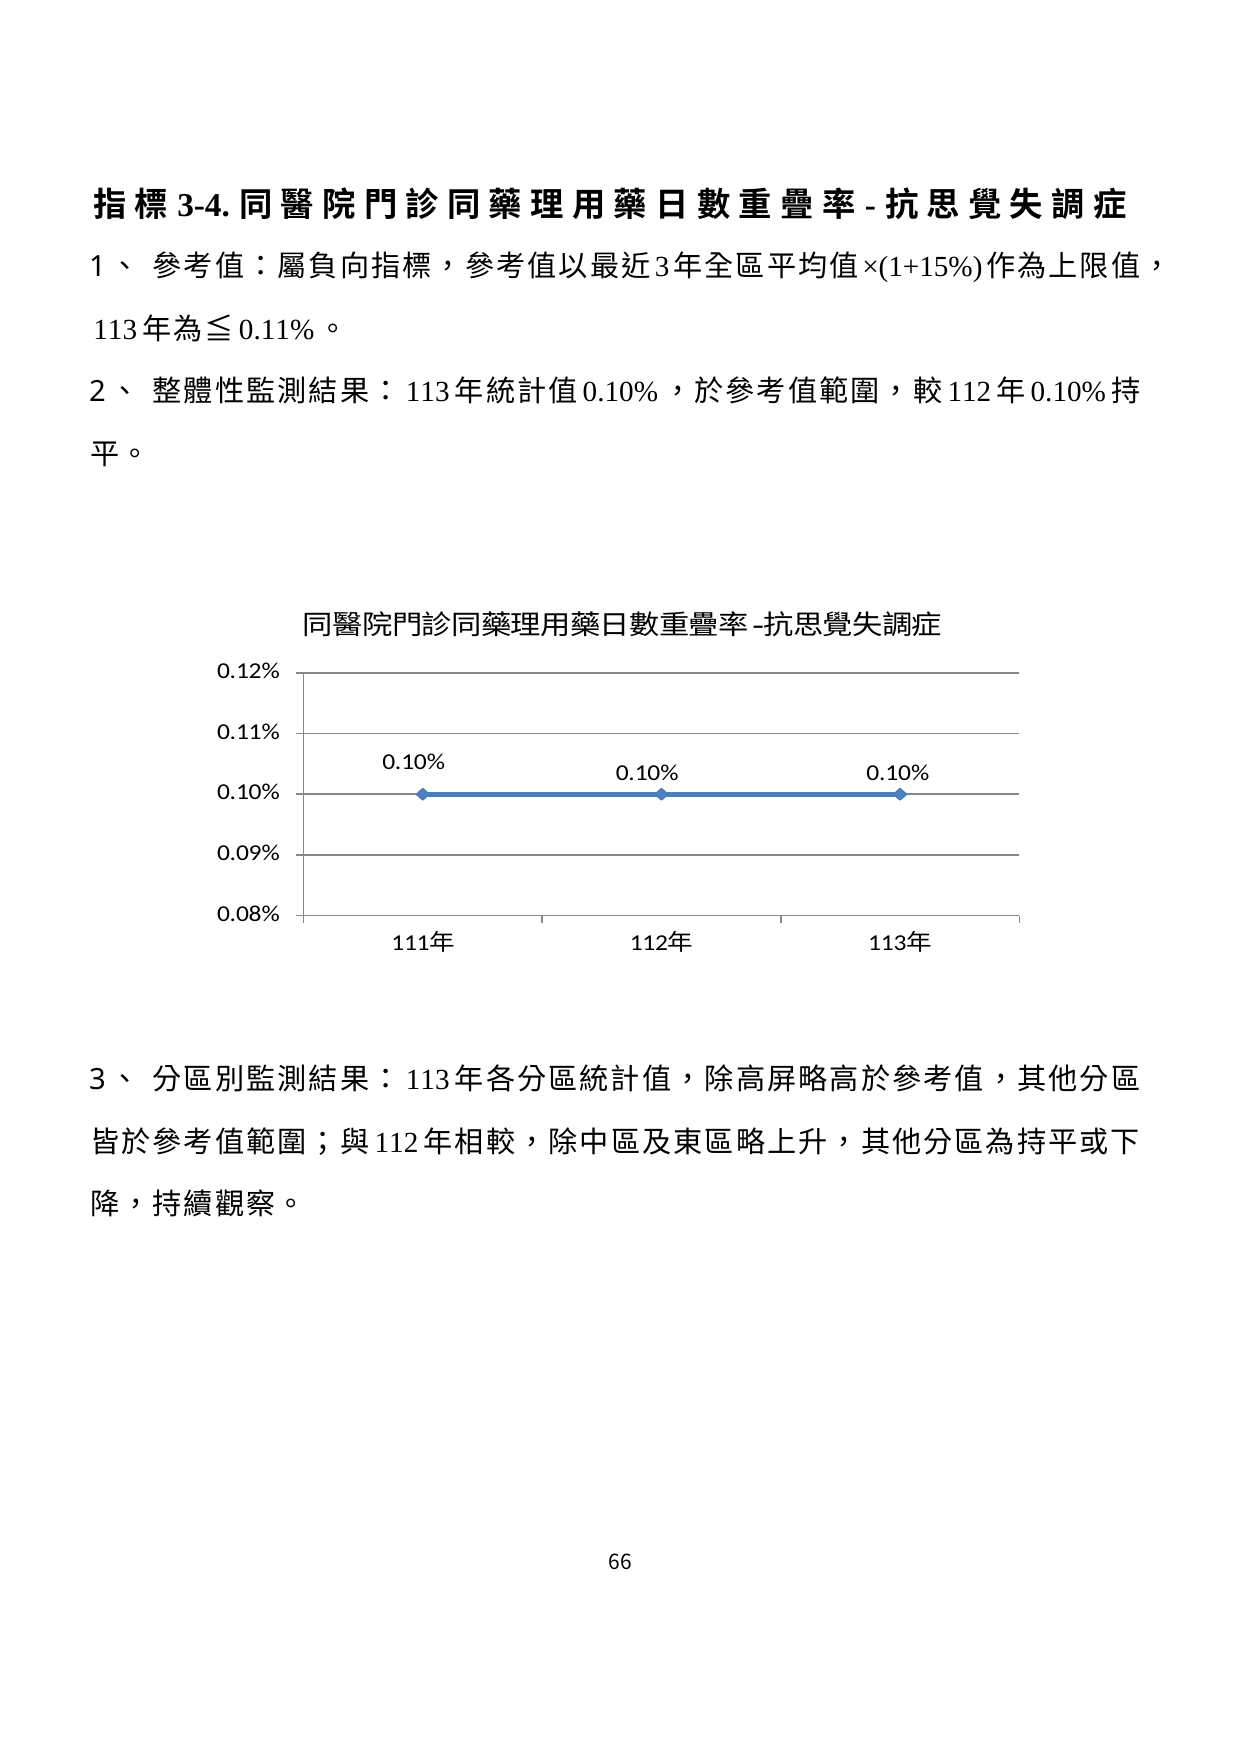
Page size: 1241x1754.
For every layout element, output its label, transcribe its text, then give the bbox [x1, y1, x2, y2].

list 分區別監測結果：113年各分區統計值，除高屏略高於參考值，其他分區皆於參考值範圍；與112年相較，除中區及東區略上升，其他分區為持平或下降，持續觀察。 [89, 1035, 1145, 1223]
subtitle 指標3-4.同醫院門診同藥理用藥日數重疊率-抗思覺失調症 [89, 160, 1151, 223]
list 參考值：屬負向指標，參考值以最近3年全區平均值×(1+15%)作為上限值，113年為≦0.11%。 [89, 223, 1145, 348]
list 整體性監測結果：113年統計值0.10%，於參考值範圍，較112年0.10%持平。 [89, 348, 1145, 473]
